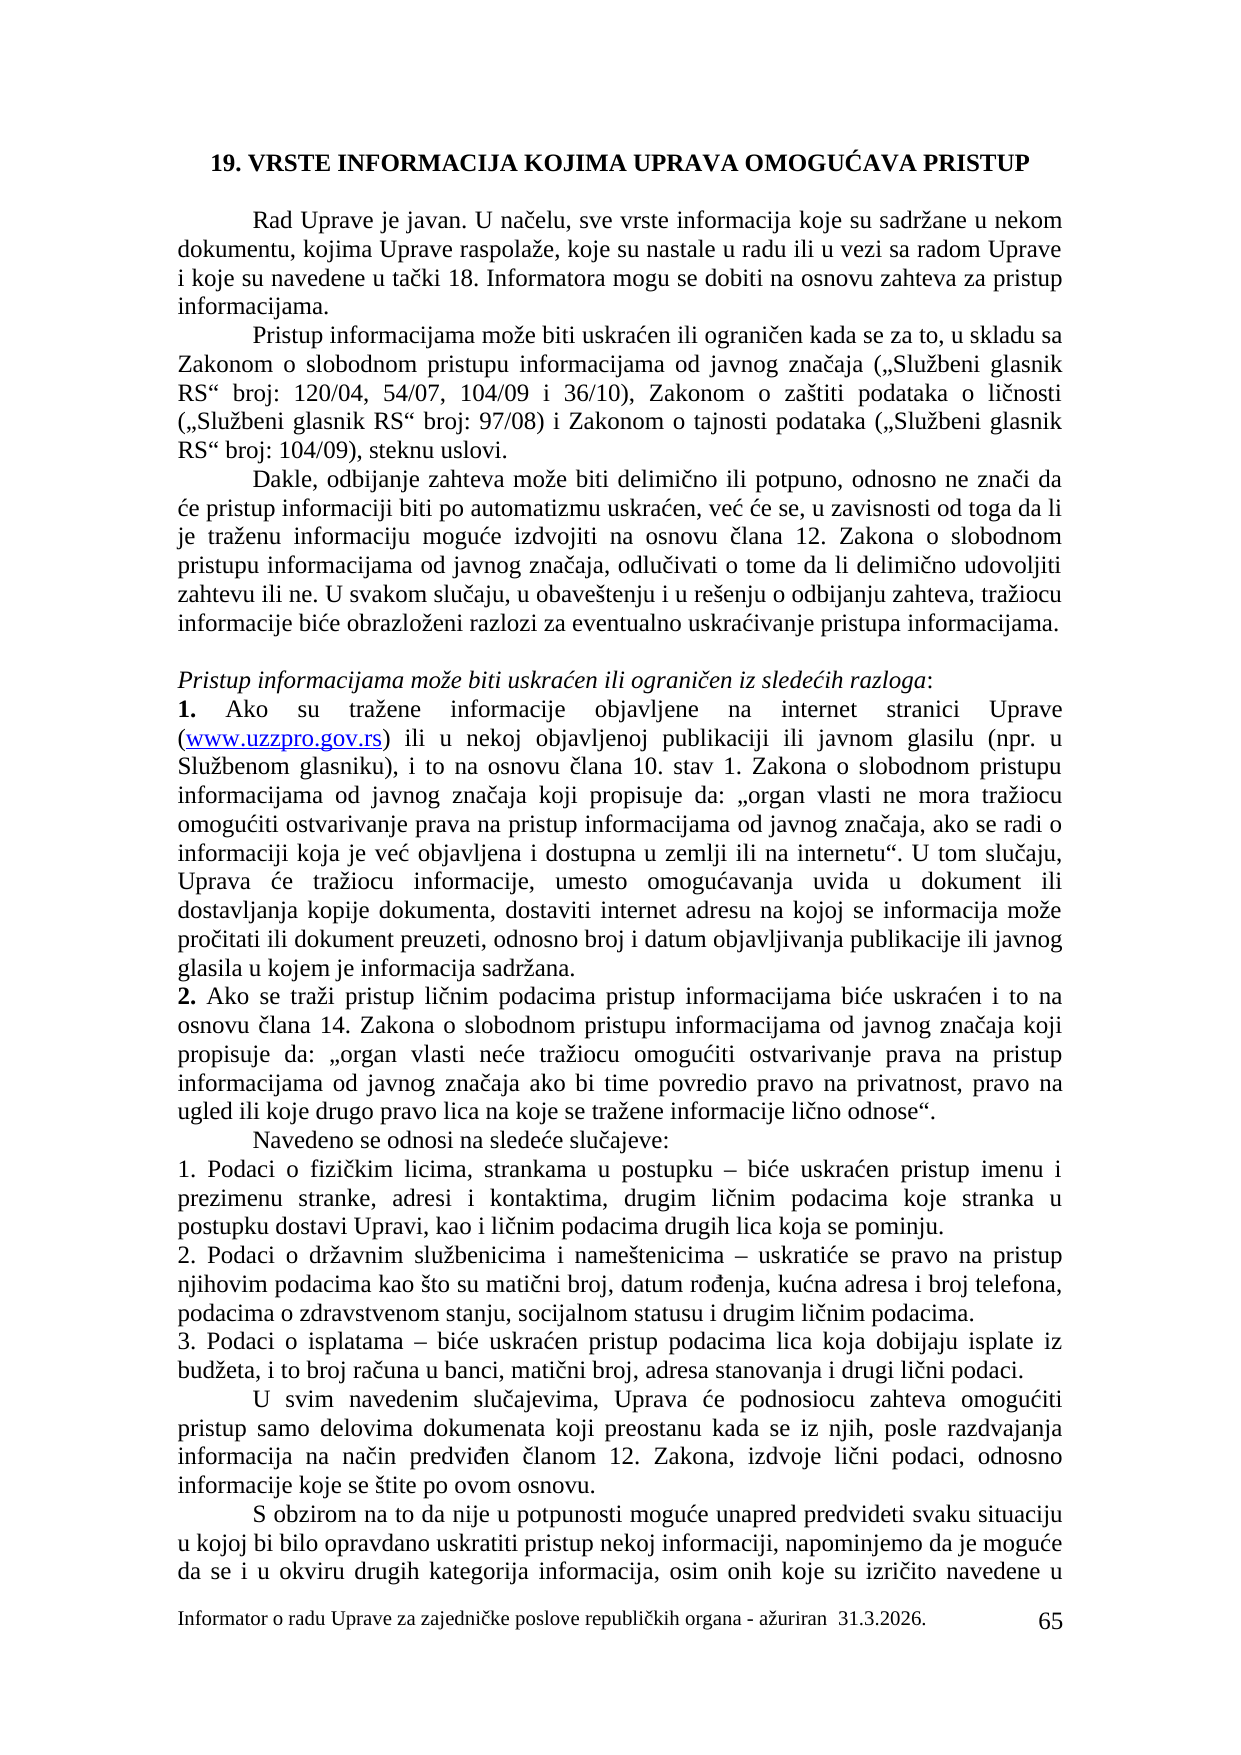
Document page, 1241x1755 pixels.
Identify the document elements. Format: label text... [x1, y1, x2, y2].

text 2. Podaci o državnim službenicima i nameštenicima – uskratiće se pravo na pristup njihovim podacima kao što su matični broj, datum rođenja, kućna adresa i broj telefona, podacima o zdravstvenom stanju, socijalnom statusu i drugim ličnim podacima. [177, 1240, 1063, 1326]
text Dakle, odbijanje zahteva može biti delimično ili potpuno, odnosno ne znači da će pristup informaciji biti po automatizmu uskraćen, već će se, u zavisnosti od toga da li je traženu informaciju moguće izdvojiti na osnovu člana 12. Zakona o slobodnom pristupu informacijama od javnog značaja, odlučivati o tome da li delimično udovolјiti zahtevu ili ne. U svakom slučaju, u obaveštenju i u rešenju o odbijanju zahteva, tražiocu informacije biće obrazloženi razlozi za eventualno uskraćivanje pristupa informacijama. [177, 464, 1063, 636]
text Pristup informacijama može biti uskraćen ili ograničen kada se za to, u skladu sa Zakonom o slobodnom pristupu informacijama od javnog značaja („Službeni glasnik RS“ broj: 120/04, 54/07, 104/09 i 36/10), Zakonom o zaštiti podataka o ličnosti („Službeni glasnik RS“ broj: 97/08) i Zakonom o tajnosti podataka („Službeni glasnik RS“ broj: 104/09), steknu uslovi. [177, 320, 1063, 464]
text Rad Uprave je javan. U načelu, sve vrste informacija koje su sadržane u nekom dokumentu, kojima Uprave raspolaže, koje su nastale u radu ili u vezi sa radom Uprave i koje su navedene u tački 18. Informatora mogu se dobiti na osnovu zahteva za pristup informacijama. [177, 205, 1063, 320]
text 1. Ako su tražene informacije objavlјene na internet stranici Uprave (www.uzzpro.gov.rs) ili u nekoj objavlјenoj publikaciji ili javnom glasilu (npr. u Službenom glasniku), i to na osnovu člana 10. stav 1. Zakona o slobodnom pristupu informacijama od javnog značaja koji propisuje da: „organ vlasti ne mora tražiocu omogućiti ostvarivanje prava na pristup informacijama od javnog značaja, ako se radi o informaciji koja je već objavlјena i dostupna u zemlјi ili na internetu“. U tom slučaju, Uprava će tražiocu informacije, umesto omogućavanja uvida u dokument ili dostavlјanja kopije dokumenta, dostaviti internet adresu na kojoj se informacija može pročitati ili dokument preuzeti, odnosno broj i datum objavlјivanja publikacije ili javnog glasila u kojem je informacija sadržana. [177, 694, 1063, 981]
subtitle 19. VRSTE INFORMACIJA KOJIMA UPRAVA OMOGUĆAVA PRISTUP [177, 148, 1063, 176]
text 3. Podaci o isplatama – biće uskraćen pristup podacima lica koja dobijaju isplate iz budžeta, i to broj računa u banci, matični broj, adresa stanovanja i drugi lični podaci. [177, 1326, 1063, 1384]
text Navedeno se odnosi na sledeće slučajeve: [177, 1125, 1063, 1154]
text 1. Podaci o fizičkim licima, strankama u postupku – biće uskraćen pristup imenu i prezimenu stranke, adresi i kontaktima, drugim ličnim podacima koje stranka u postupku dostavi Upravi, kao i ličnim podacima drugih lica koja se pominju. [177, 1154, 1063, 1240]
text U svim navedenim slučajevima, Uprava će podnosiocu zahteva omogućiti pristup samo delovima dokumenata koji preostanu kada se iz njih, posle razdvajanja informacija na način predviđen članom 12. Zakona, izdvoje lični podaci, odnosno informacije koje se štite po ovom osnovu. [177, 1384, 1063, 1499]
text Pristup informacijama može biti uskraćen ili ograničen iz sledećih razloga: [177, 665, 1063, 694]
text 2. Ako se traži pristup ličnim podacima pristup informacijama biće uskraćen i to na osnovu člana 14. Zakona o slobodnom pristupu informacijama od javnog značaja koji propisuje da: „organ vlasti neće tražiocu omogućiti ostvarivanje prava na pristup informacijama od javnog značaja ako bi time povredio pravo na privatnost, pravo na ugled ili koje drugo pravo lica na koje se tražene informacije lično odnose“. [177, 981, 1063, 1125]
text S obzirom na to da nije u potpunosti moguće unapred predvideti svaku situaciju u kojoj bi bilo opravdano uskratiti pristup nekoj informaciji, napominjemo da je moguće da se i u okviru drugih kategorija informacija, osim onih koje su izričito navedene u [177, 1499, 1063, 1585]
